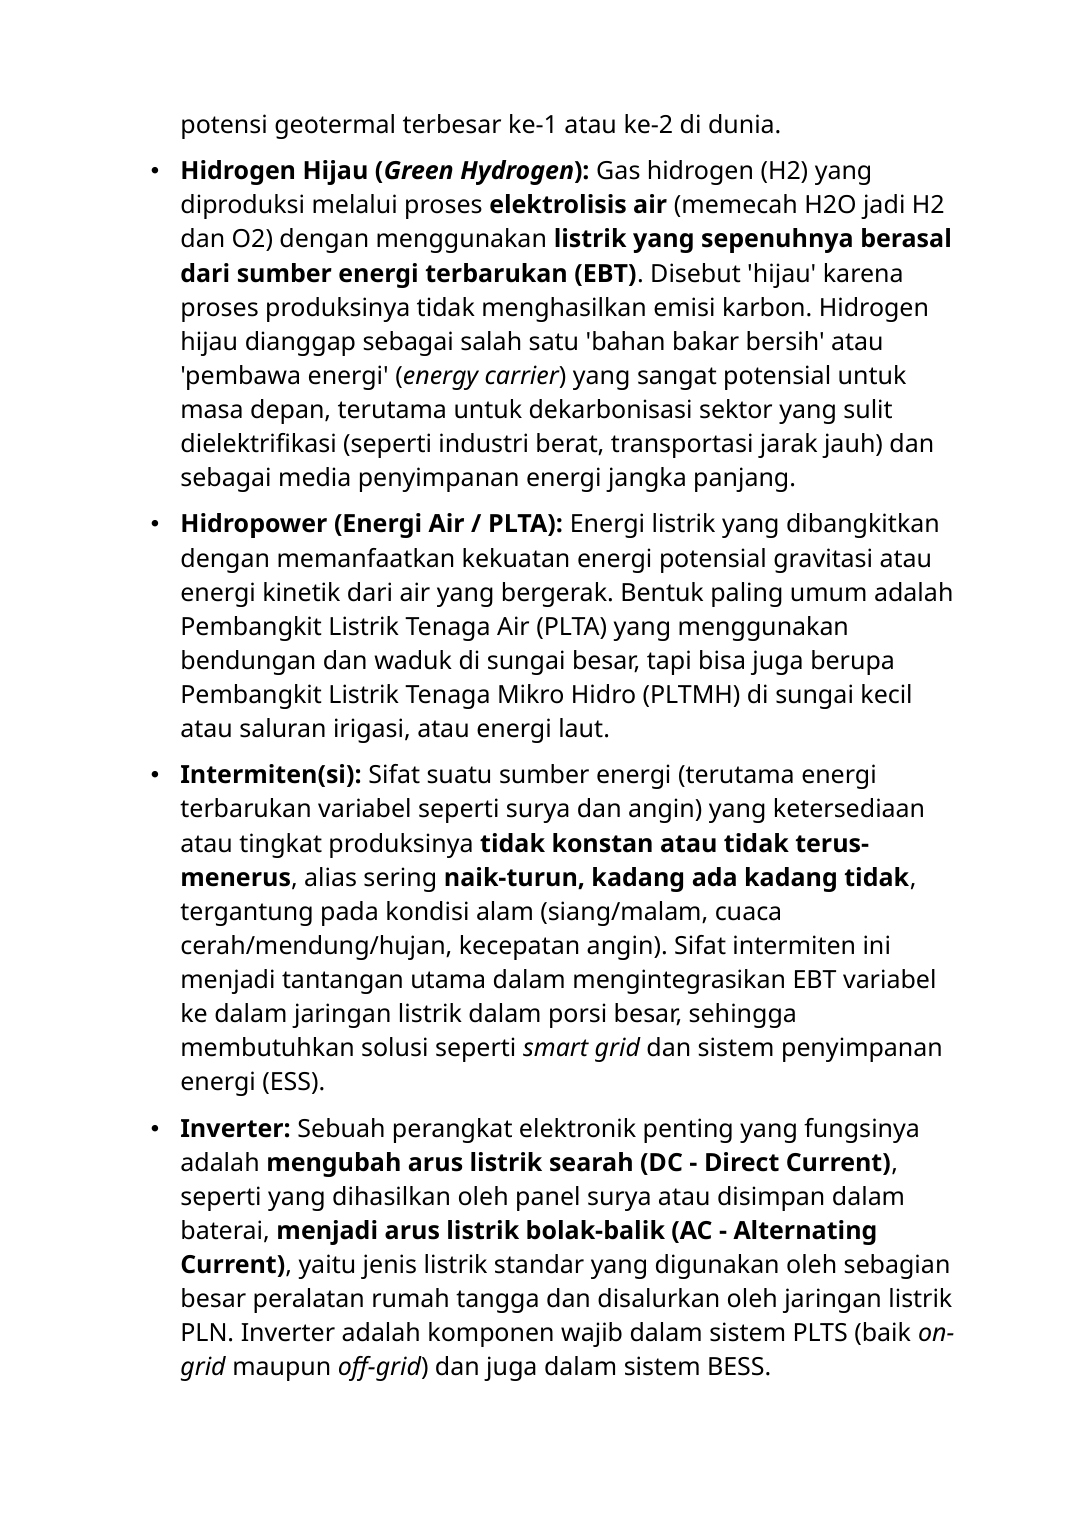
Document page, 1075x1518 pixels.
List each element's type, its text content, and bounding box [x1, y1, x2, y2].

list Intermiten(si): Sifat suatu sumber energi (terutama energi terbarukan variabel seperti surya dan angin) yang ketersediaan atau tingkat produksinya tidak konstan atau tidak terus-menerus, alias sering naik-turun, kadang ada kadang tidak, tergantung pada kondisi alam (siang/malam, cuaca cerah/mendung/hujan, kecepatan angin). Sifat intermiten ini menjadi tantangan utama dalam mengintegrasikan EBT variabel ke dalam jaringan listrik dalam porsi besar, sehingga membutuhkan solusi seperti smart grid dan sistem penyimpanan energi (ESS). [151, 757, 968, 1098]
list Hidrogen Hijau (Green Hydrogen): Gas hidrogen (H2) yang diproduksi melalui proses elektrolisis air (memecah H2O jadi H2 dan O2) dengan menggunakan listrik yang sepenuhnya berasal dari sumber energi terbarukan (EBT). Disebut 'hijau' karena proses produksinya tidak menghasilkan emisi karbon. Hidrogen hijau dianggap sebagai salah satu 'bahan bakar bersih' atau 'pembawa energi' (energy carrier) yang sangat potensial untuk masa depan, terutama untuk dekarbonisasi sektor yang sulit dielektrifikasi (seperti industri berat, transportasi jarak jauh) dan sebagai media penyimpanan energi jangka panjang. [151, 153, 968, 494]
list Inverter: Sebuah perangkat elektronik penting yang fungsinya adalah mengubah arus listrik searah (DC - Direct Current), seperti yang dihasilkan oleh panel surya atau disimpan dalam baterai, menjadi arus listrik bolak-balik (AC - Alternating Current), yaitu jenis listrik standar yang digunakan oleh sebagian besar peralatan rumah tangga dan disalurkan oleh jaringan listrik PLN. Inverter adalah komponen wajib dalam sistem PLTS (baik on-grid maupun off-grid) dan juga dalam sistem BESS. [151, 1110, 968, 1383]
list potensi geotermal terbesar ke-1 atau ke-2 di dunia. [151, 106, 968, 141]
list Hidropower (Energi Air / PLTA): Energi listrik yang dibangkitkan dengan memanfaatkan kekuatan energi potensial gravitasi atau energi kinetik dari air yang bergerak. Bentuk paling umum adalah Pembangkit Listrik Tenaga Air (PLTA) yang menggunakan bendungan dan waduk di sungai besar, tapi bisa juga berupa Pembangkit Listrik Tenaga Mikro Hidro (PLTMH) di sungai kecil atau saluran irigasi, atau energi laut. [151, 506, 968, 744]
